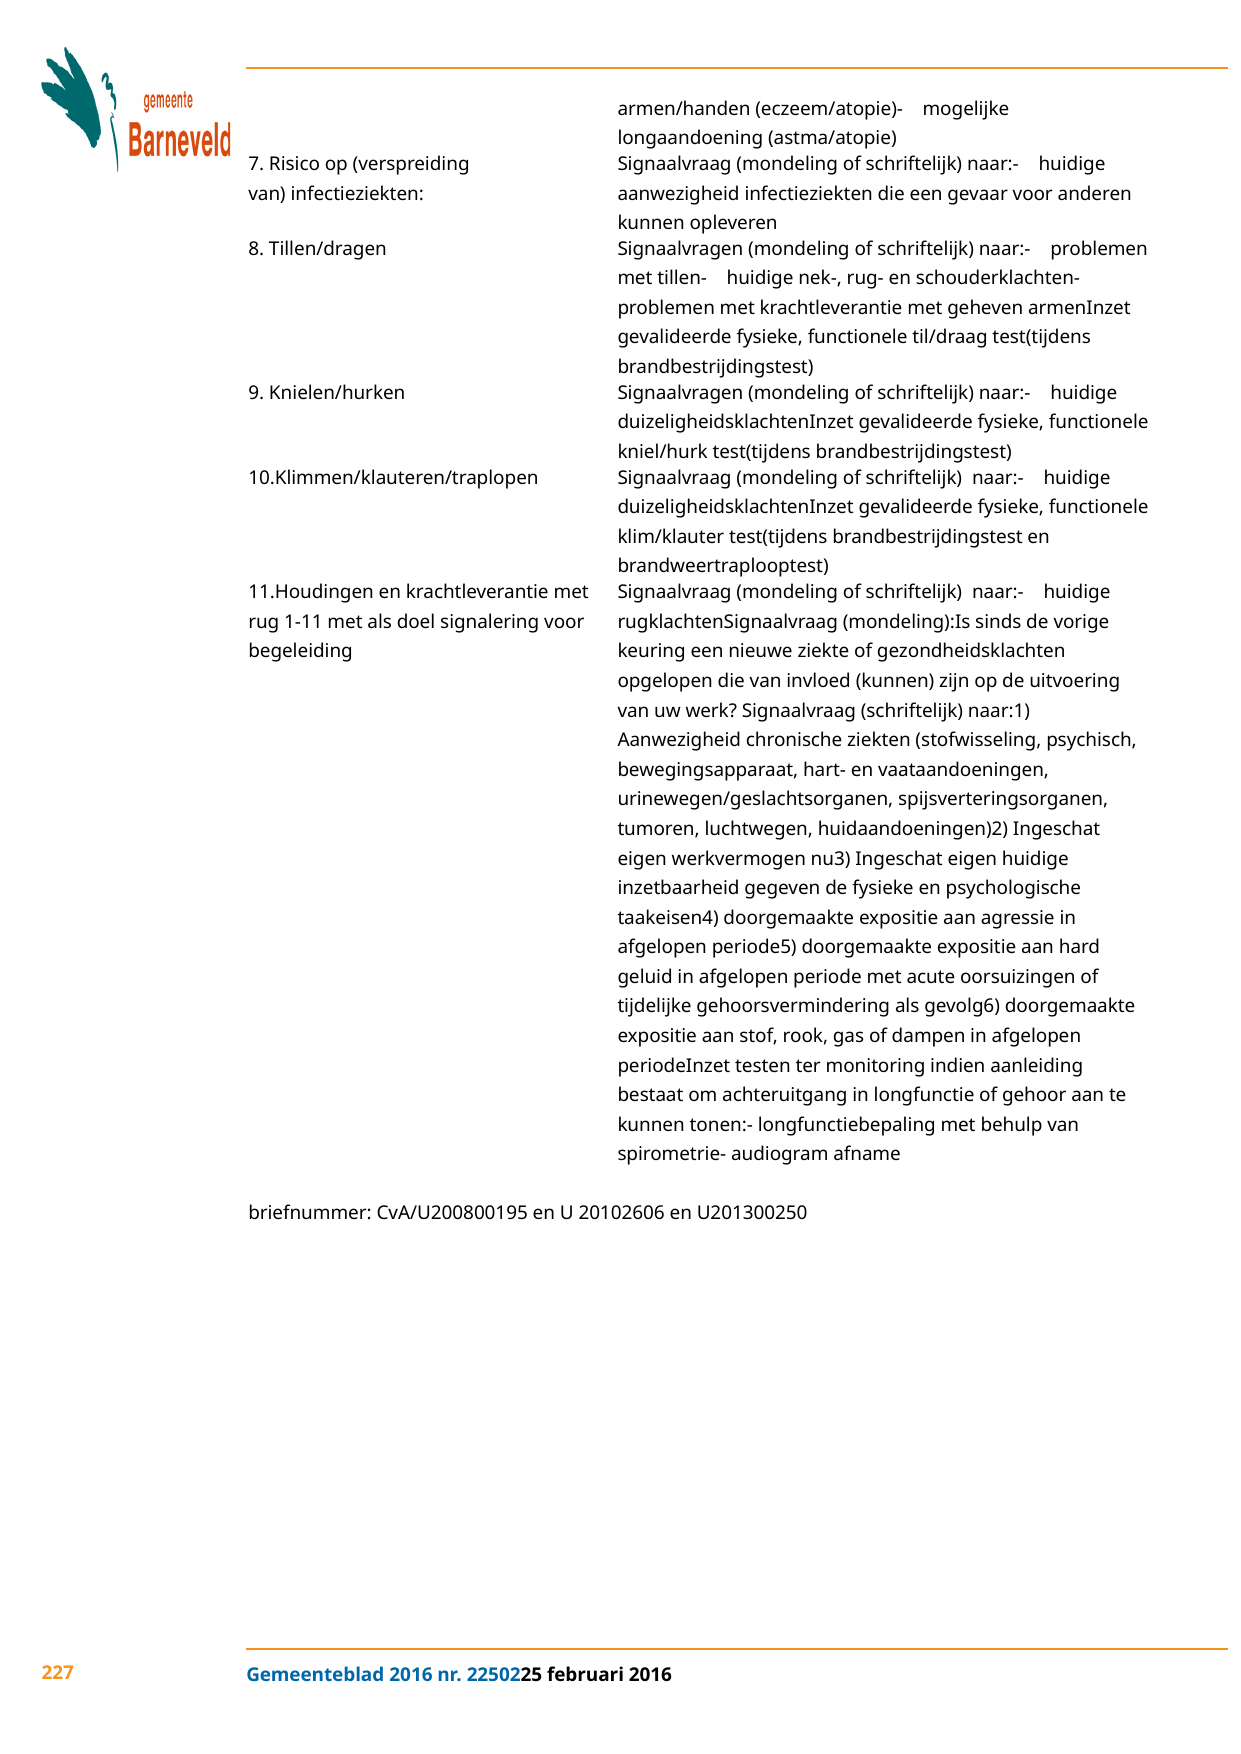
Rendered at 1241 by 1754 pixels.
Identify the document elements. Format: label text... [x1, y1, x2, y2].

table_cell 7. Risico op (verspreiding van) infectieziekten: [248, 150, 617, 235]
table_cell Signaalvraag (mondeling of schriftelijk) naar:- huidige rugklachtenSignaalvraag (mondeling):Is sinds de vorige keuring een nieuwe ziekte of gezondheidsklachten opgelopen die van invloed (kunnen) zijn op de uitvoering van uw werk? Signaalvraag (schriftelijk) naar:1) Aanwezigheid chronische ziekten (stofwisseling, psychisch, bewegingsapparaat, hart- en vaataandoeningen, urinewegen/geslachtsorganen, spijsverteringsorganen, tumoren, luchtwegen, huidaandoeningen)2) Ingeschat eigen werkvermogen nu3) Ingeschat eigen huidige inzetbaarheid gegeven de fysieke en psychologische taakeisen4) doorgemaakte expositie aan agressie in afgelopen periode5) doorgemaakte expositie aan hard geluid in afgelopen periode met acute oorsuizingen of tijdelijke gehoorsvermindering als gevolg6) doorgemaakte expositie aan stof, rook, gas of dampen in afgelopen periodeInzet testen ter monitoring indien aanleiding bestaat om achteruitgang in longfunctie of gehoor aan te kunnen tonen:- longfunctiebepaling met behulp van spirometrie- audiogram afname [617, 579, 1152, 1166]
table_cell armen/handen (eczeem/atopie)- mogelijke longaandoening (astma/atopie) [617, 95, 1152, 150]
table_cell Signaalvraag (mondeling of schriftelijk) naar:- huidige aanwezigheid infectieziekten die een gevaar voor anderen kunnen opleveren [617, 150, 1152, 235]
table_cell 8. Tillen/dragen [248, 235, 617, 379]
picture [41, 47, 231, 172]
text briefnummer: CvA/U200800195 en U 20102606 en U201300250 [248, 1199, 1152, 1225]
table_cell [248, 95, 617, 150]
table_cell Signaalvragen (mondeling of schriftelijk) naar:- problemen met tillen- huidige nek-, rug- en schouderklachten- problemen met krachtleverantie met geheven armenInzet gevalideerde fysieke, functionele til/draag test(tijdens brandbestrijdingstest) [617, 235, 1152, 379]
table_cell 10.Klimmen/klauteren/traplopen [248, 464, 617, 578]
table_cell 9. Knielen/hurken [248, 379, 617, 464]
table_cell Signaalvragen (mondeling of schriftelijk) naar:- huidige duizeligheidsklachtenInzet gevalideerde fysieke, functionele kniel/hurk test(tijdens brandbestrijdingstest) [617, 379, 1152, 464]
table_cell Signaalvraag (mondeling of schriftelijk) naar:- huidige duizeligheidsklachtenInzet gevalideerde fysieke, functionele klim/klauter test(tijdens brandbestrijdingstest en brandweertraplooptest) [617, 464, 1152, 578]
table_cell 11.Houdingen en krachtleverantie met rug 1-11 met als doel signalering voor begeleiding [248, 579, 617, 1166]
